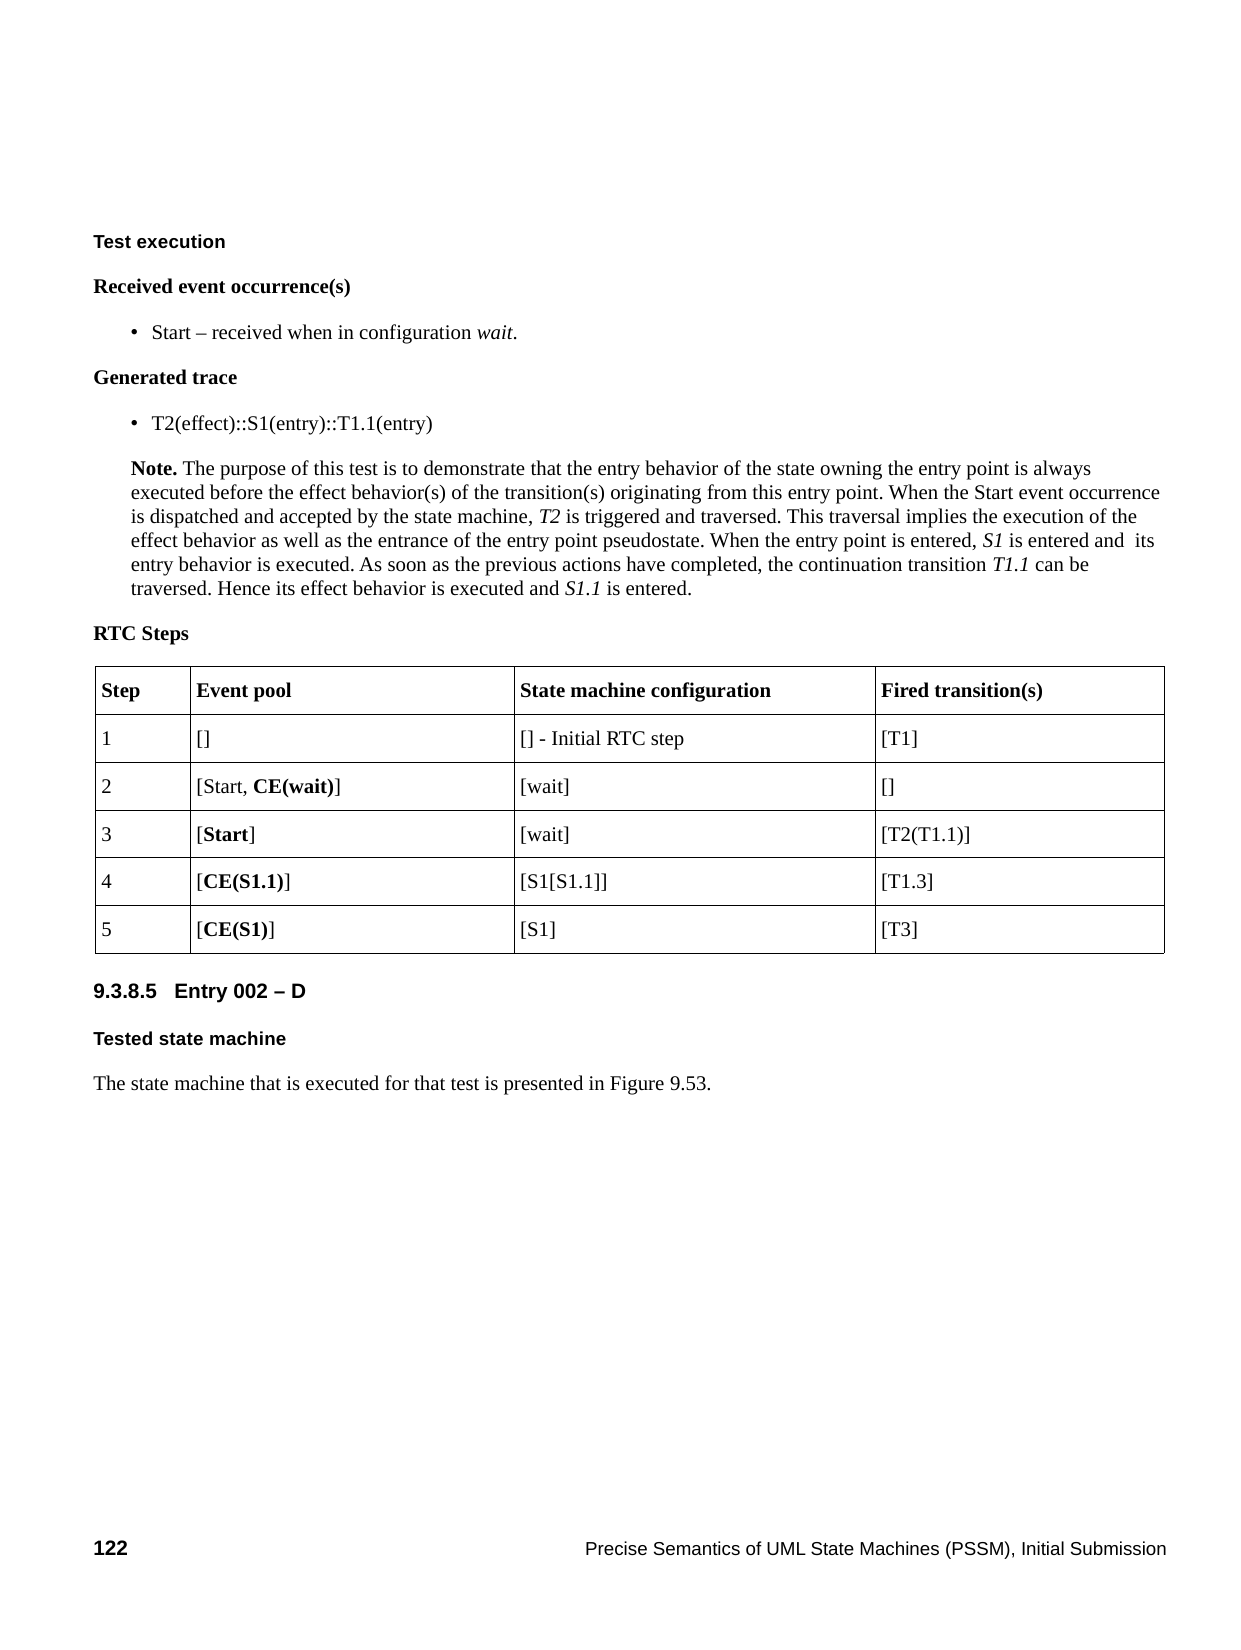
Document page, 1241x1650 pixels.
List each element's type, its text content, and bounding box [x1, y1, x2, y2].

table_header Event pool [191, 667, 514, 714]
table_cell 1 [96, 715, 190, 762]
table_cell [T1] [876, 715, 1164, 762]
text The state machine that is executed for that test is presented in Figure 9.53. [93, 1070, 1164, 1094]
table_cell [Start] [191, 811, 514, 857]
text Received event occurrence(s) [93, 274, 1164, 298]
table_cell [] [876, 763, 1164, 809]
table_cell [CE(S1)] [191, 906, 514, 953]
subtitle Entry 002 – D [93, 978, 1164, 1003]
table_cell [wait] [515, 811, 875, 857]
table_cell [S1[S1.1]] [515, 858, 875, 905]
list Start – received when in configuration wait. [131, 319, 1164, 344]
table_cell 2 [96, 763, 190, 809]
table_cell [] [191, 715, 514, 762]
table_header Step [96, 667, 190, 714]
table_cell [] - Initial RTC step [515, 715, 875, 762]
list T2(effect)::S1(entry)::T1.1(entry) [131, 410, 1164, 435]
table_cell [T2(T1.1)] [876, 811, 1164, 857]
text RTC Steps [93, 621, 1164, 645]
table_cell 4 [96, 858, 190, 905]
table_cell [CE(S1.1)] [191, 858, 514, 905]
subtitle Test execution [93, 231, 1164, 253]
table_cell [Start, CE(wait)] [191, 763, 514, 809]
table_cell [T1.3] [876, 858, 1164, 905]
text Note. The purpose of this test is to demonstrate that the entry behavior of the state owning the entry point is always executed before the effect behavior(s) of the transition(s) originating from this entry point. When the Start event occurrence is dispatched and accepted by the state machine, T2 is triggered and traversed. This traversal implies the execution of the effect behavior as well as the entrance of the entry point pseudostate. When the entry point is entered, S1 is entered and its entry behavior is executed. As soon as the previous actions have completed, the continuation transition T1.1 can be traversed. Hence its effect behavior is executed and S1.1 is entered. [131, 456, 1164, 600]
table_header State machine configuration [515, 667, 875, 714]
table_cell [wait] [515, 763, 875, 809]
table_cell 3 [96, 811, 190, 857]
table_cell [S1] [515, 906, 875, 953]
table_cell [T3] [876, 906, 1164, 953]
table_cell 5 [96, 906, 190, 953]
text Generated trace [93, 365, 1164, 389]
table_header Fired transition(s) [876, 667, 1164, 714]
subtitle Tested state machine [93, 1028, 1164, 1049]
